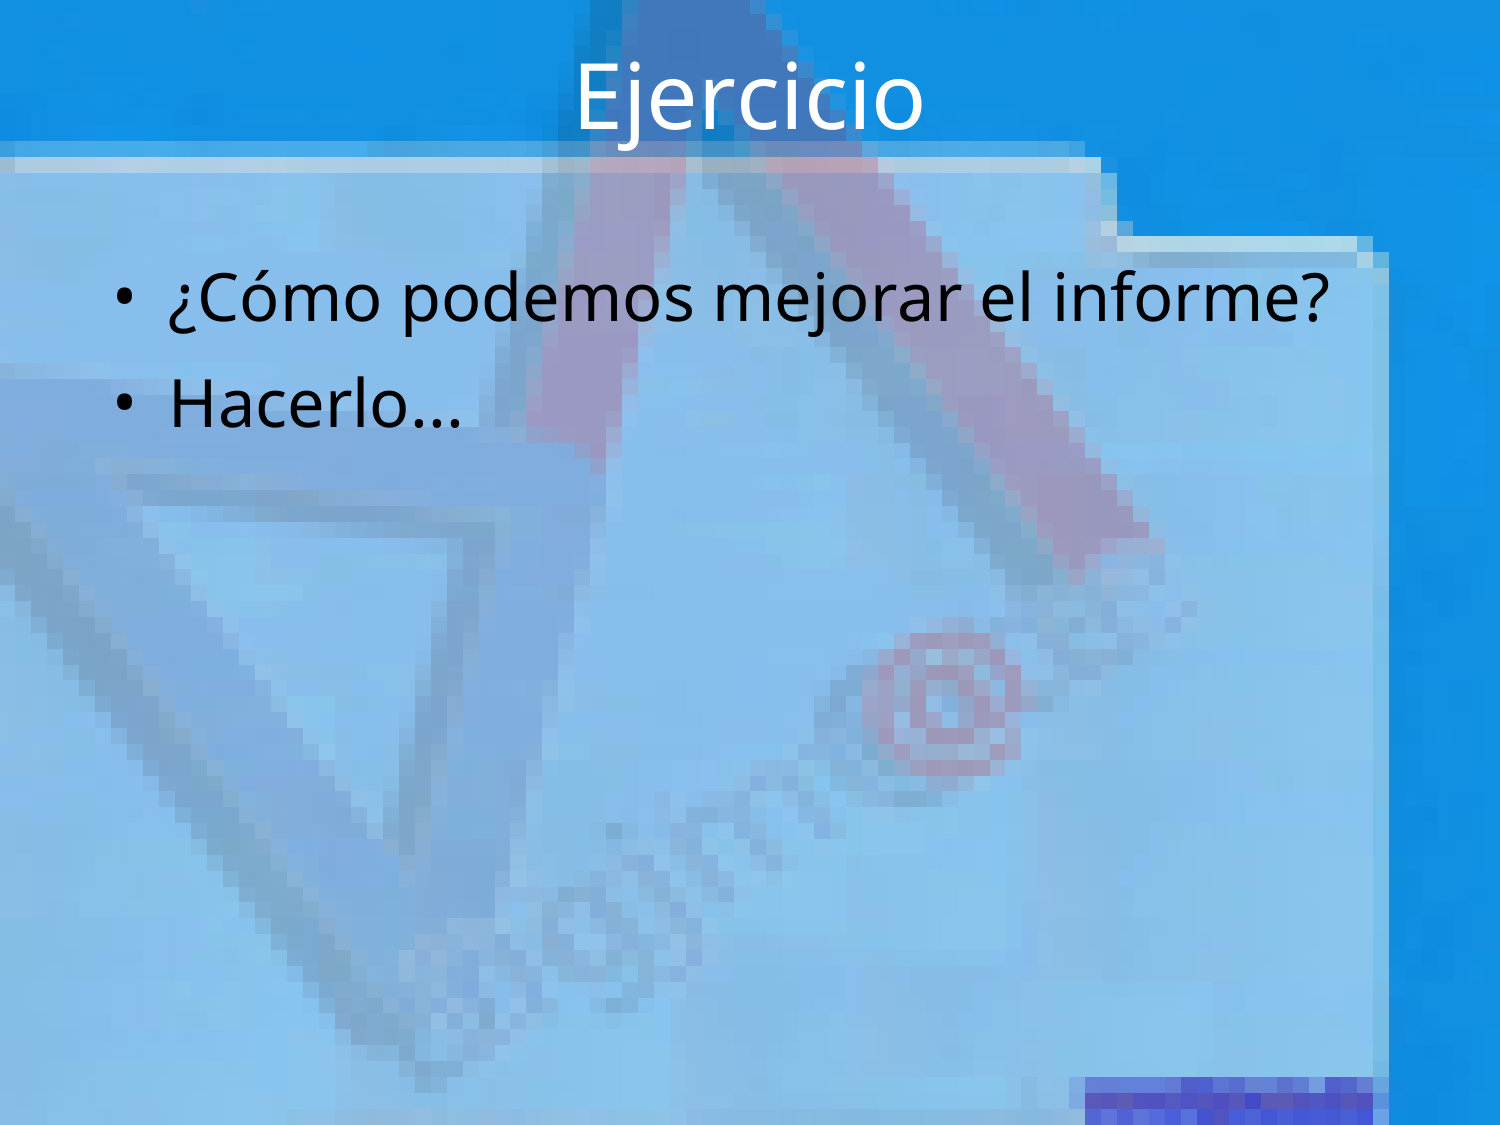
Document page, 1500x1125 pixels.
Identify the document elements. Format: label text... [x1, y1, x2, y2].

list ¿Cómo podemos mejorar el informe? Hacerlo... [112, 249, 1388, 1001]
picture [0, 0, 1500, 1125]
title Ejercicio [112, 0, 1388, 214]
